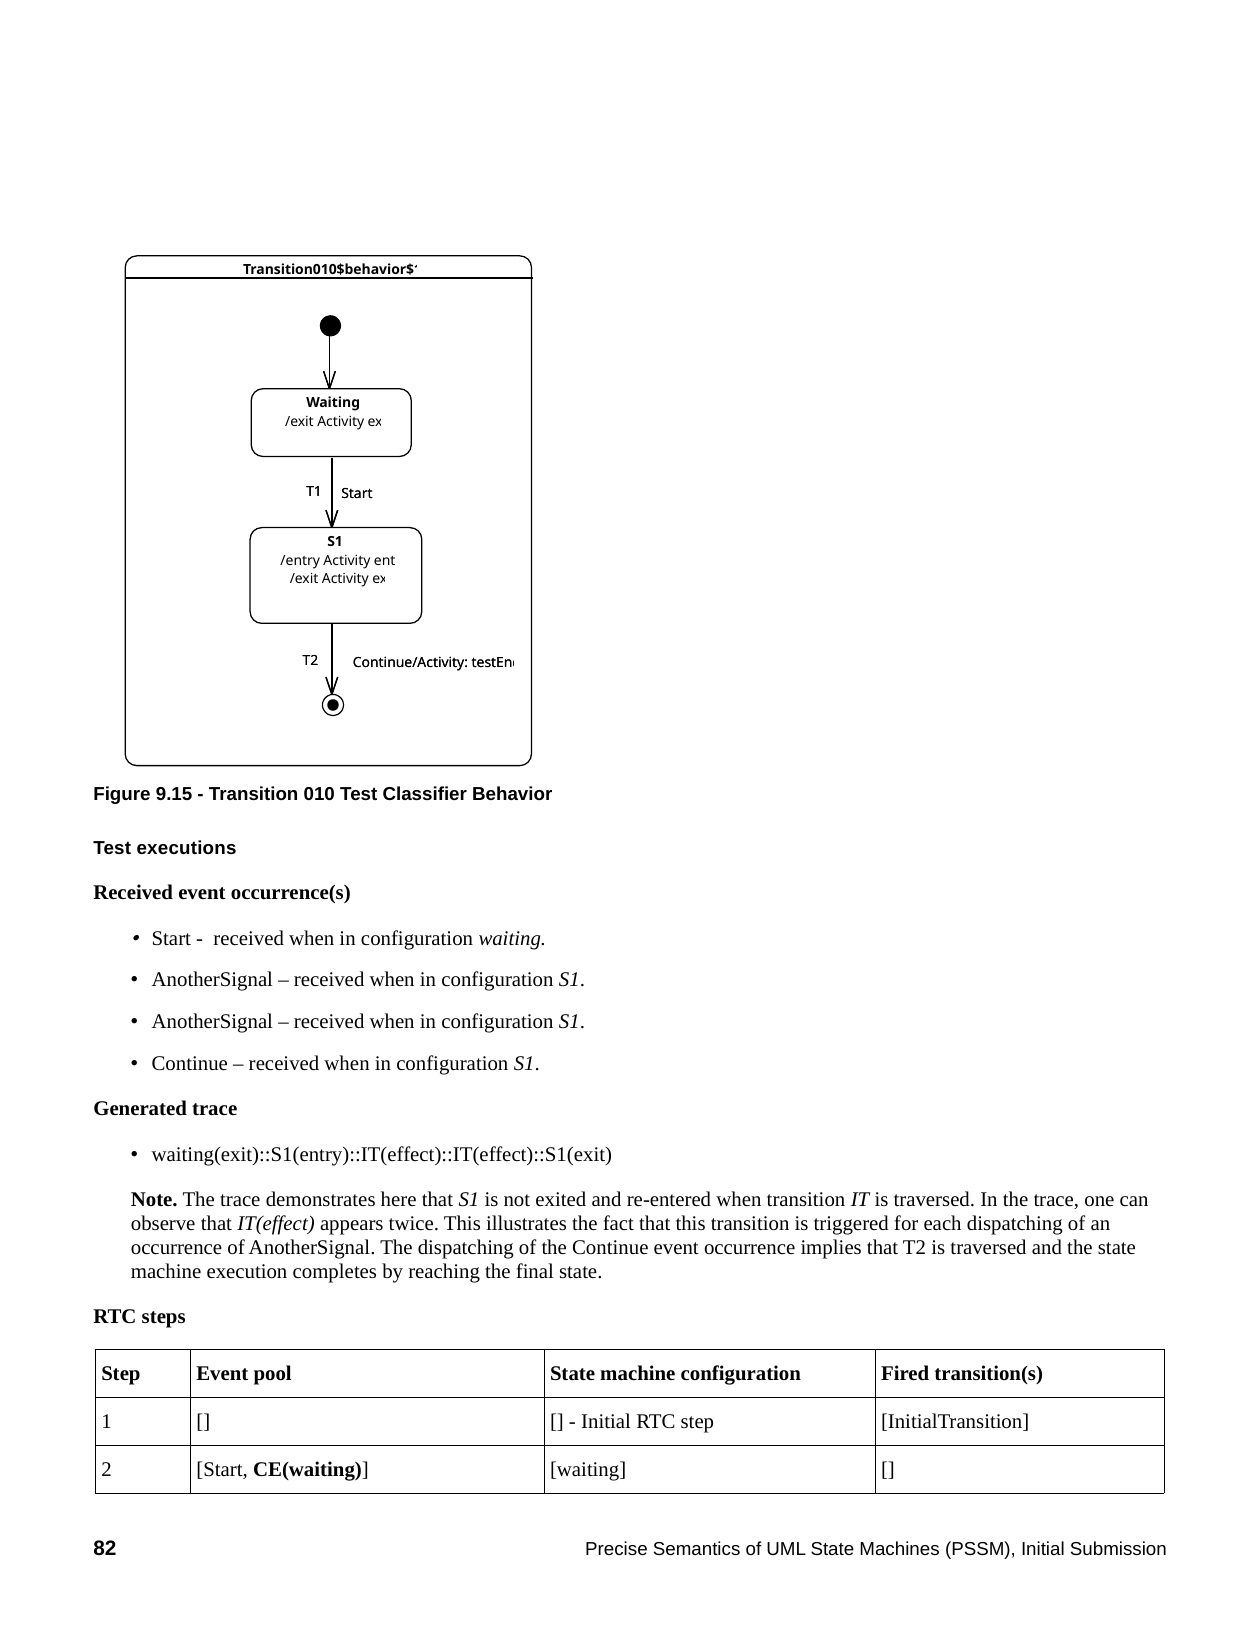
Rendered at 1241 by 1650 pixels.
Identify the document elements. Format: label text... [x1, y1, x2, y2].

table_cell [] [191, 1398, 544, 1445]
subtitle Test executions [93, 231, 1164, 859]
list AnotherSignal – received when in configuration S1. [131, 1008, 1164, 1033]
table_cell [] - Initial RTC step [545, 1398, 875, 1445]
table_header Fired transition(s) [876, 1350, 1164, 1397]
table_cell 2 [96, 1446, 190, 1492]
text Figure 9.15 - Transition 010 Test Classifier Behavior [93, 243, 565, 804]
list Continue – received when in configuration S1. [131, 1050, 1164, 1075]
table_header State machine configuration [545, 1350, 875, 1397]
table_cell [] [876, 1446, 1164, 1492]
table_header Step [96, 1350, 190, 1397]
text Generated trace [93, 1096, 1164, 1120]
text Note. The trace demonstrates here that S1 is not exited and re-entered when transition IT is traversed. In the trace, one can observe that IT(effect) appears twice. This illustrates the fact that this transition is triggered for each dispatching of an occurrence of AnotherSignal. The dispatching of the Continue event occurrence implies that T2 is traversed and the state machine execution completes by reaching the final state. [131, 1187, 1164, 1283]
list waiting(exit)::S1(entry)::IT(effect)::IT(effect)::S1(exit) [131, 1141, 1164, 1166]
table_cell [waiting] [545, 1446, 875, 1492]
table_cell [Start, CE(waiting)] [191, 1446, 544, 1492]
table_cell [InitialTransition] [876, 1398, 1164, 1445]
list AnotherSignal – received when in configuration S1. [131, 966, 1164, 991]
table_cell 1 [96, 1398, 190, 1445]
table_header Event pool [191, 1350, 544, 1397]
text Received event occurrence(s) [93, 880, 1164, 904]
text RTC steps [93, 1304, 1164, 1328]
list Start - received when in configuration waiting. [131, 925, 1164, 950]
